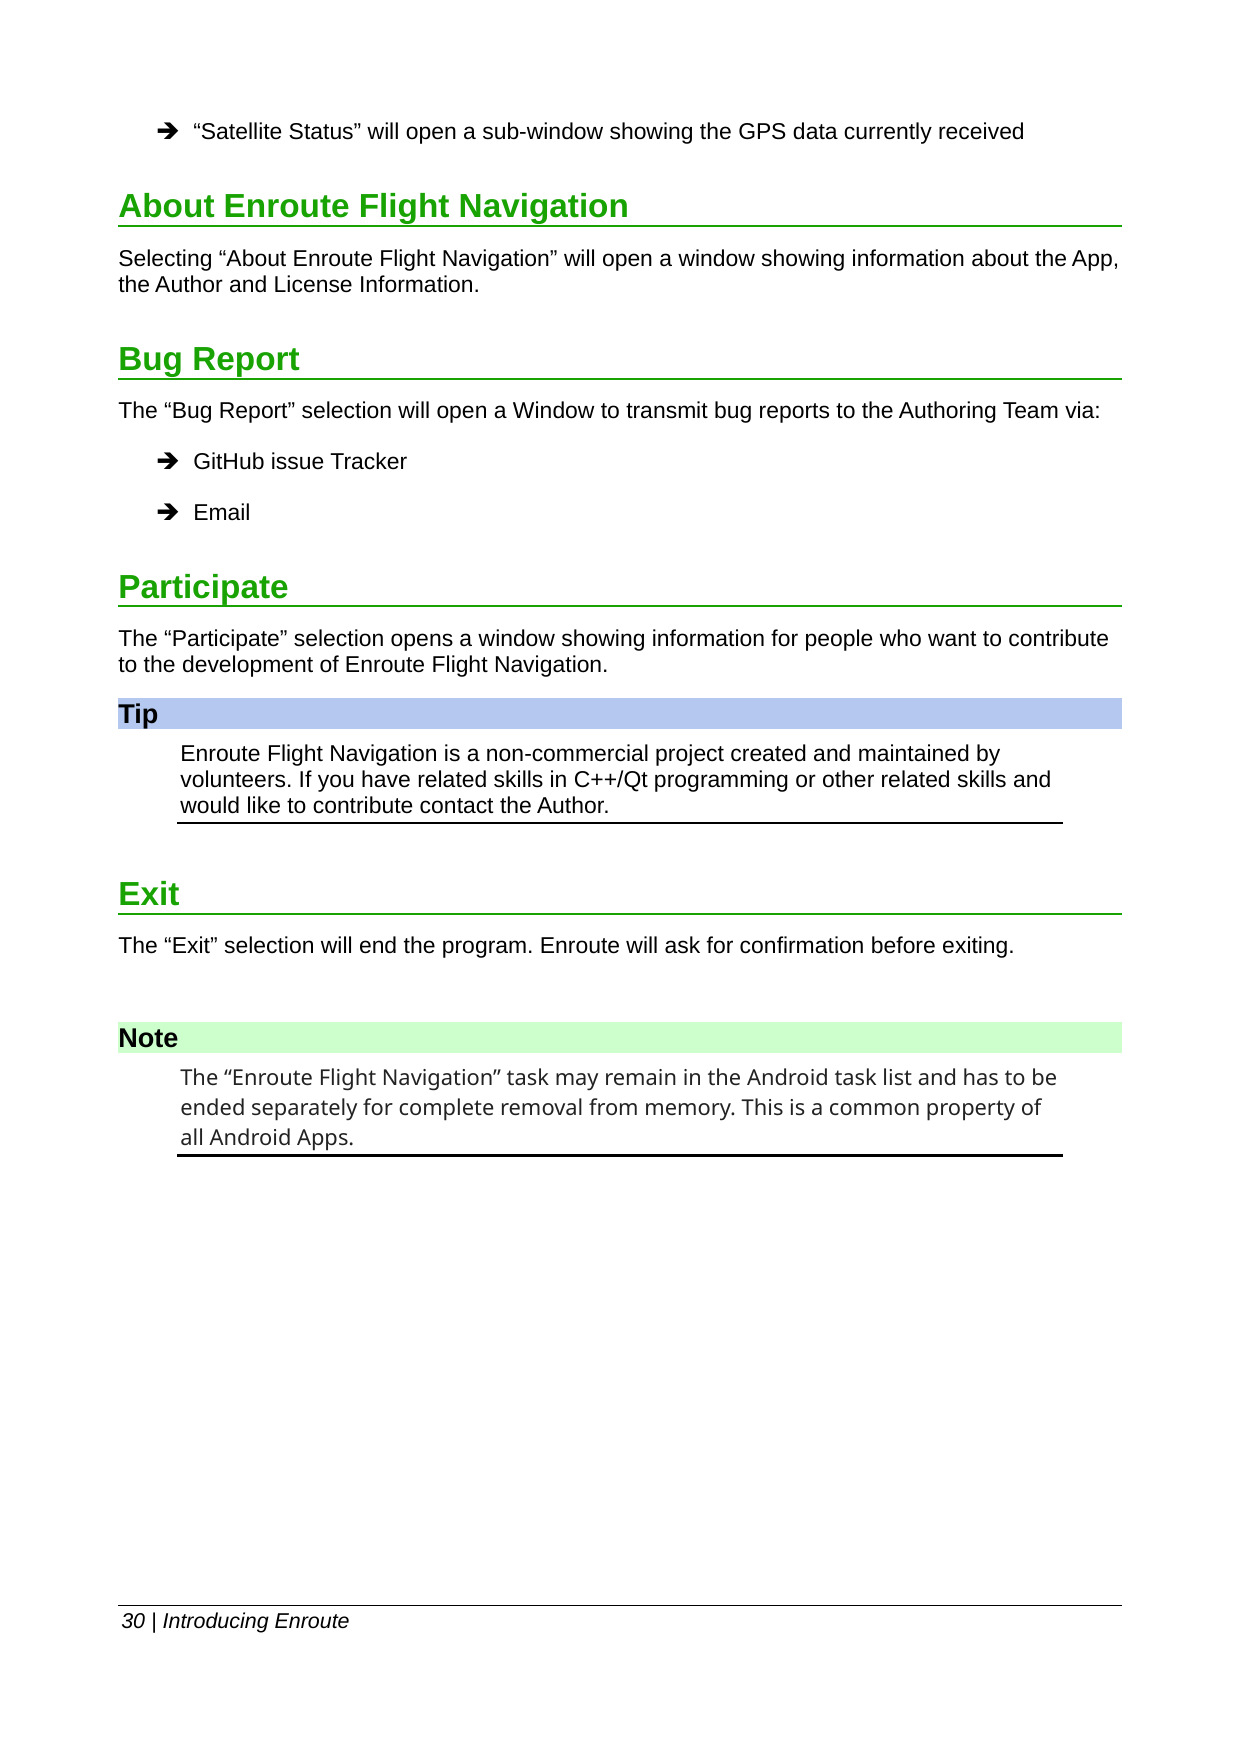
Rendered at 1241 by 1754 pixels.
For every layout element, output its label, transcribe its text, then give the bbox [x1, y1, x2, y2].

subtitle Selecting “About Enroute Flight Navigation” will open a window showing information about the App, the Author and License Information. [118, 244, 1122, 297]
subtitle Tip [118, 698, 1122, 729]
subtitle The “Participate” selection opens a window showing information for people who want to contribute to the development of Enroute Flight Navigation. [118, 625, 1122, 678]
text Enroute Flight Navigation is a non-commercial project created and maintained by volunteers. If you have related skills in C++/Qt programming or other related skills and would like to contribute contact the Author. [177, 737, 1063, 822]
subtitle The “Exit” selection will end the program. Enroute will ask for confirmation before exiting. [118, 932, 1122, 959]
subtitle Participate [118, 567, 1122, 605]
list “Satellite Status” will open a sub-window showing the GPS data currently received [156, 118, 1122, 144]
list Email [156, 499, 1122, 525]
subtitle Note [118, 1022, 1122, 1053]
subtitle Exit [118, 874, 1122, 913]
subtitle The “Bug Report” selection will open a Window to transmit bug reports to the Authoring Team via: [118, 397, 1122, 424]
subtitle Bug Report [118, 339, 1122, 378]
text The “Enroute Flight Navigation” task may remain in the Android task list and has to be ended separately for complete removal from memory. This is a common property of all Android Apps. [177, 1059, 1063, 1154]
subtitle About Enroute Flight Navigation [118, 186, 1122, 225]
list GitHub issue Tracker [156, 448, 1122, 474]
